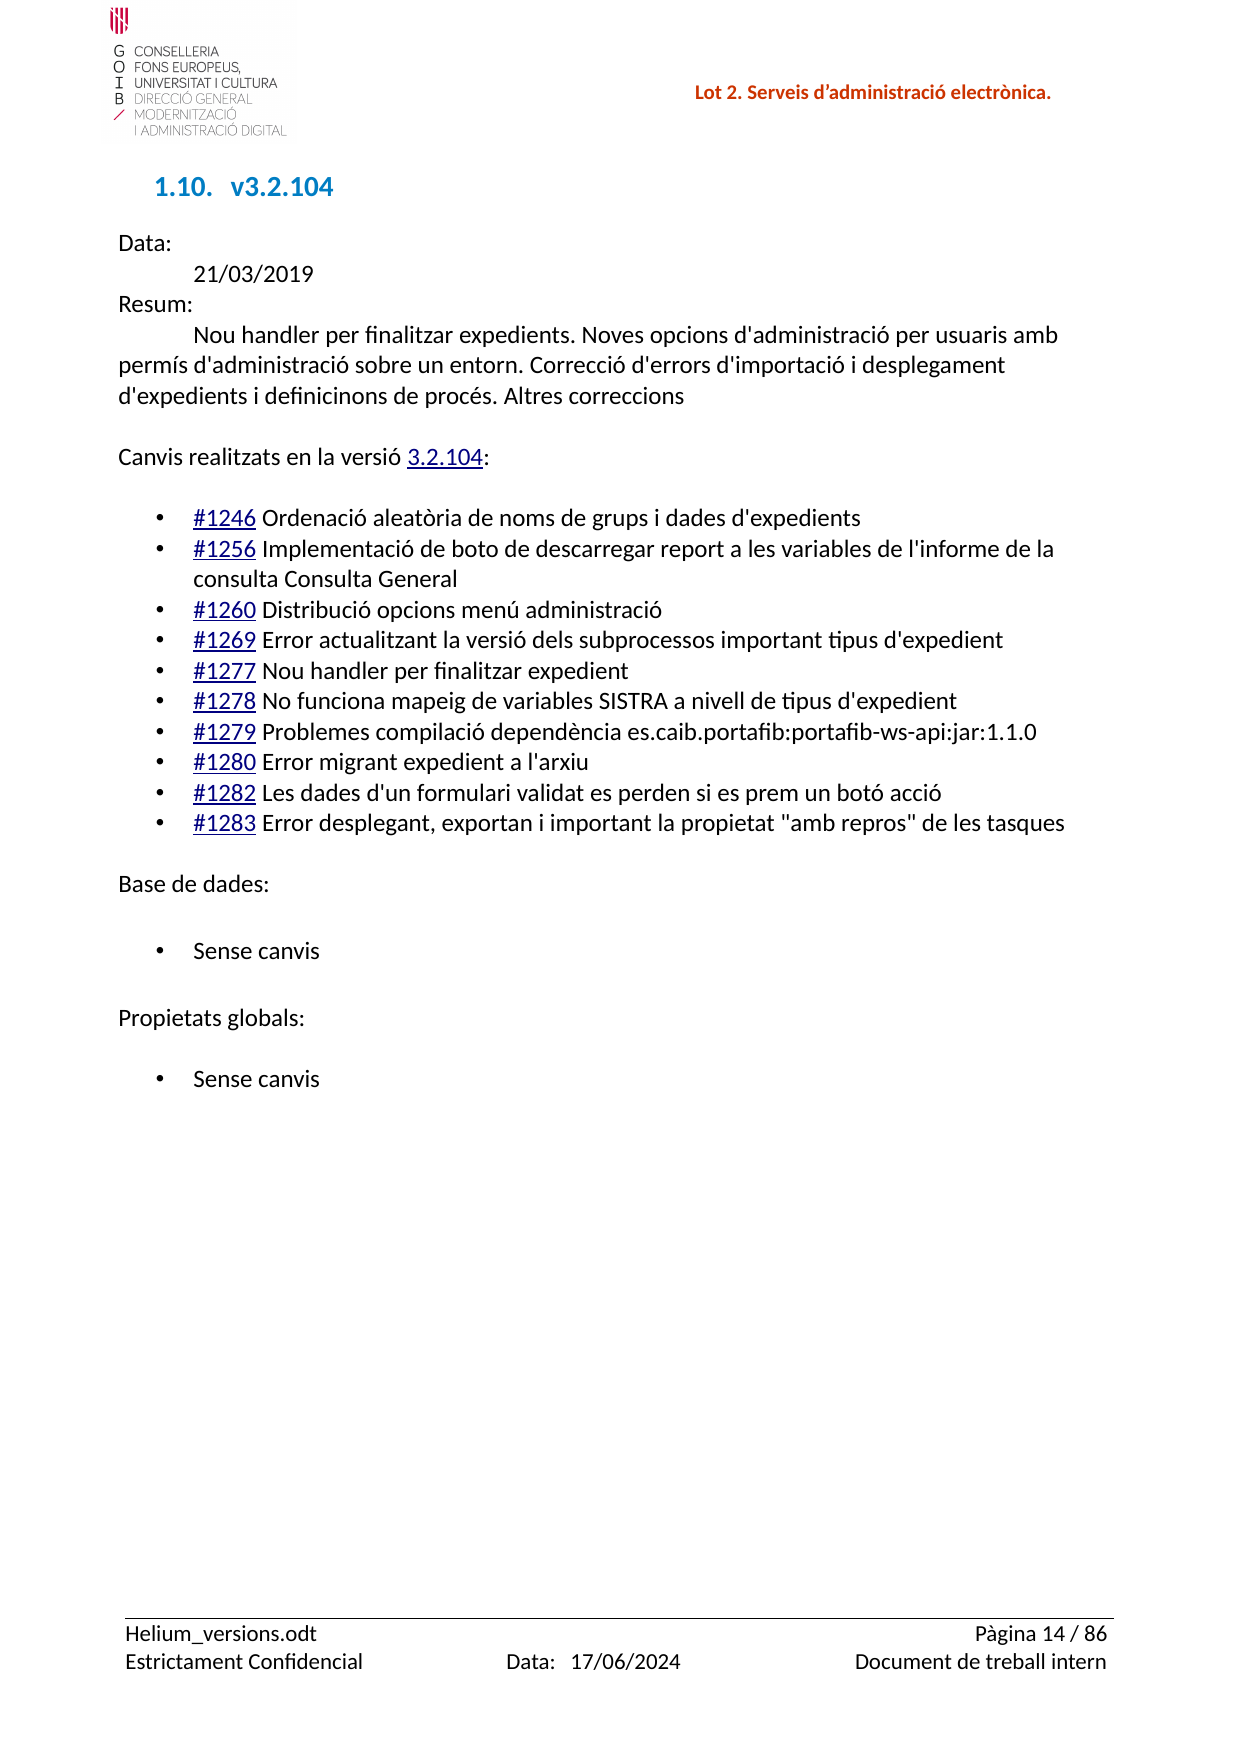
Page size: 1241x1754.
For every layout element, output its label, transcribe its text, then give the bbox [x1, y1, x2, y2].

list #1269 Error actualitzant la versió dels subprocessos important tipus d'expedient [156, 624, 1122, 655]
text Base de dades: [118, 868, 1122, 899]
list #1280 Error migrant expedient a l'arxiu [156, 746, 1122, 777]
list Sense canvis [156, 936, 1122, 966]
list #1283 Error desplegant, exportan i important la propietat "amb repros" de les tasques [156, 807, 1122, 838]
text Data: [118, 228, 1122, 258]
list #1279 Problemes compilació dependència es.caib.portafib:portafib-ws-api:jar:1.1.0 [156, 716, 1122, 746]
list #1278 No funciona mapeig de variables SISTRA a nivell de tipus d'expedient [156, 685, 1122, 716]
text Resum: [118, 289, 1122, 319]
subtitle v3.2.104 [153, 168, 1122, 204]
list #1246 Ordenació aleatòria de noms de grups i dades d'expedients [156, 502, 1122, 533]
list #1256 Implementació de boto de descarregar report a les variables de l'informe de la consulta Consulta General [156, 533, 1122, 594]
text Nou handler per finalitzar expedients. Noves opcions d'administració per usuaris amb permís d'administració sobre un entorn. Correcció d'errors d'importació i desplegament d'expedients i definicinons de procés. Altres correccions [118, 319, 1122, 411]
text Propietats globals: [118, 1002, 1122, 1033]
list Sense canvis [156, 1063, 1122, 1094]
list #1282 Les dades d'un formulari validat es perden si es prem un botó acció [156, 777, 1122, 807]
picture [100, 0, 297, 144]
text Canvis realitzats en la versió 3.2.104: [118, 441, 1122, 472]
list #1260 Distribució opcions menú administració [156, 594, 1122, 624]
list #1277 Nou handler per finalitzar expedient [156, 655, 1122, 685]
text 21/03/2019 [118, 258, 1122, 289]
